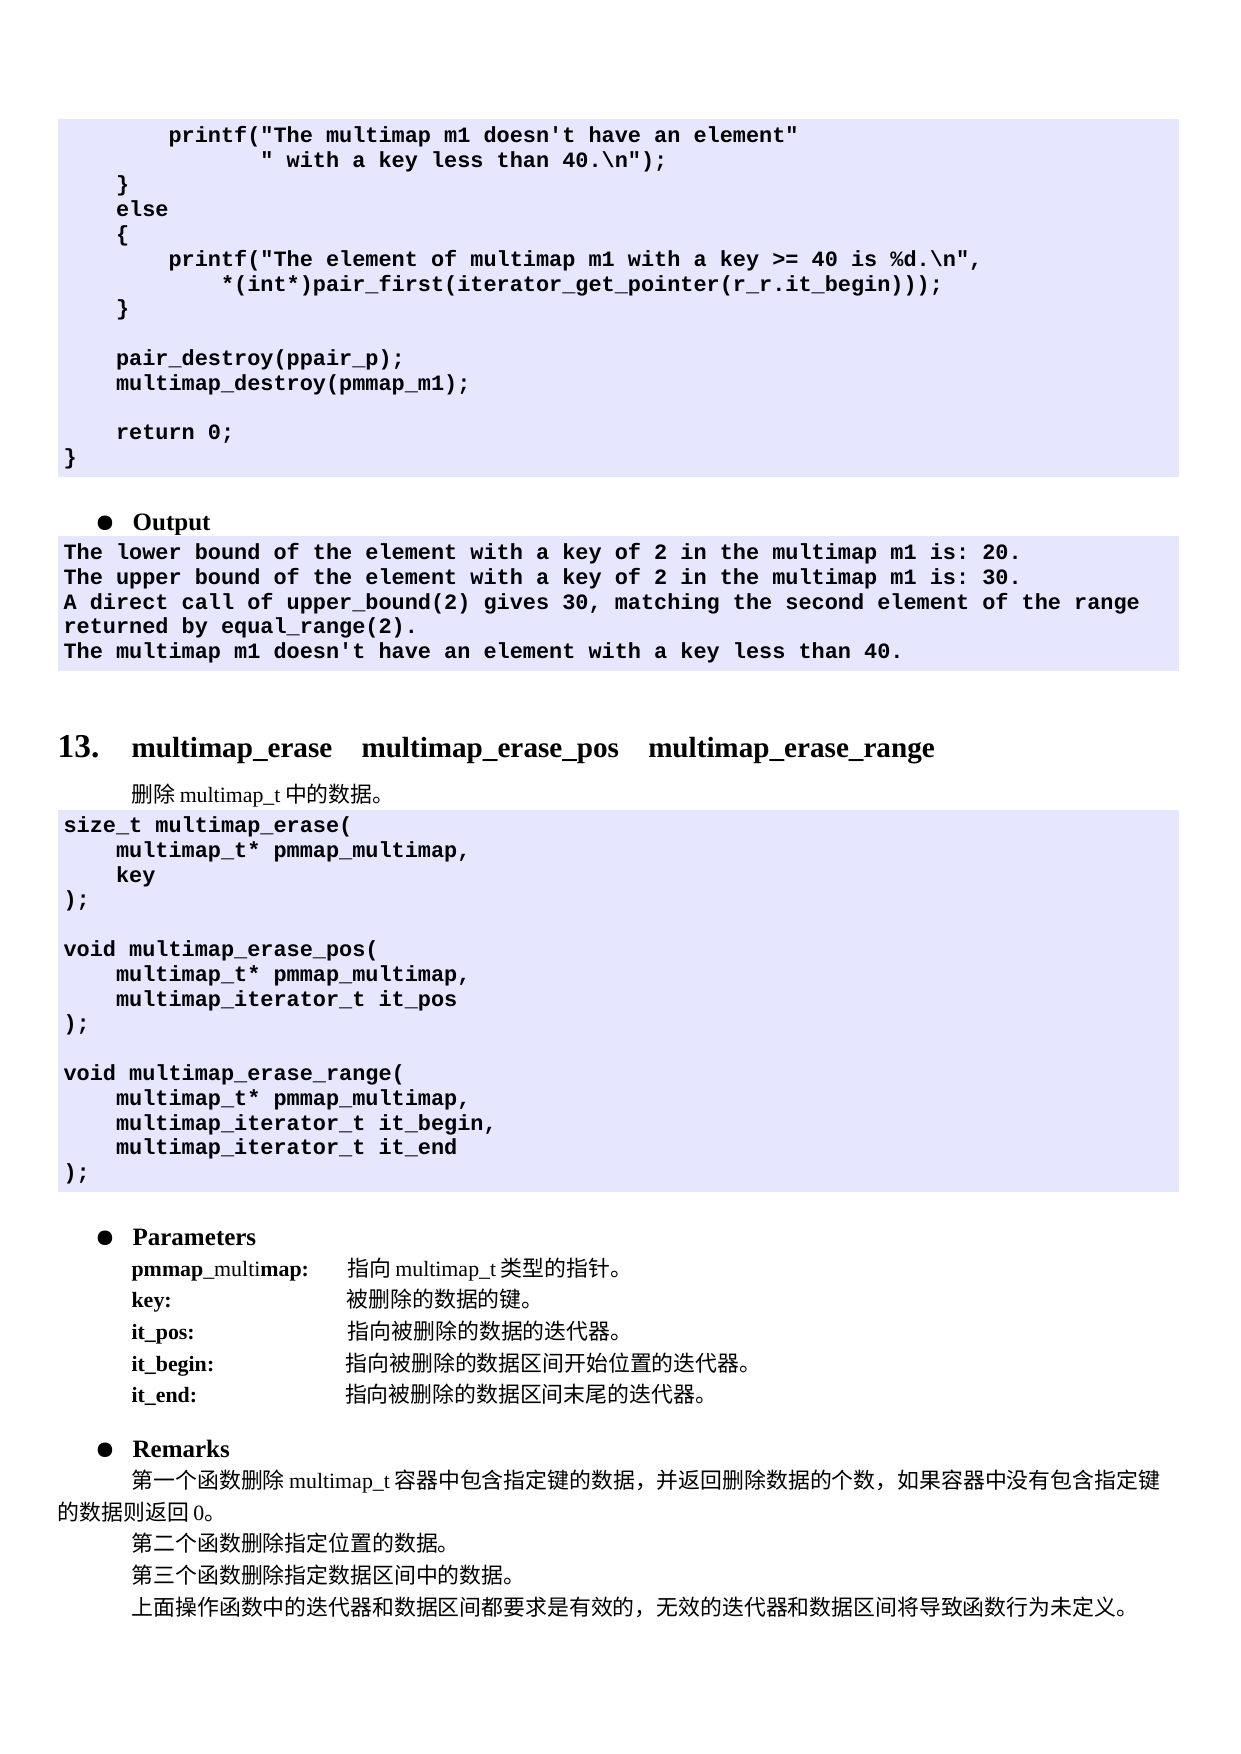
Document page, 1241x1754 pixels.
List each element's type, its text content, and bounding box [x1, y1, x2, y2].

text 第三个函数删除指定数据区间中的数据。 [57, 1558, 1179, 1589]
text it_pos: 指向被删除的数据的迭代器。 [57, 1314, 1179, 1346]
list Output [95, 507, 1179, 535]
table_header The lower bound of the element with a key of 2 in the multimap m1 is: 20. The upper bound of the element with a key of 2 in the multimap m1 is: 30. A direct call of upper_bound(2) gives 30, matching the second element of the range returned by equal_range(2). The multimap m1 doesn't have an element with a key less than 40. [58, 536, 1179, 671]
table_header size_t multimap_erase( multimap_t* pmmap_multimap, key ); void multimap_erase_pos( multimap_t* pmmap_multimap, multimap_iterator_t it_pos ); void multimap_erase_range( multimap_t* pmmap_multimap, multimap_iterator_t it_begin, multimap_iterator_t it_end ); [58, 810, 1179, 1192]
text it_end: 指向被删除的数据区间末尾的迭代器。 [57, 1377, 1179, 1409]
text 第一个函数删除multimap_t容器中包含指定键的数据，并返回删除数据的个数，如果容器中没有包含指定键的数据则返回0。 [57, 1463, 1179, 1526]
subtitle multimap_erase multimap_erase_pos multimap_erase_range [57, 726, 1179, 764]
list Parameters [95, 1222, 1179, 1251]
text 第二个函数删除指定位置的数据。 [57, 1526, 1179, 1558]
text pmmap_multimap: 指向multimap_t类型的指针。 [57, 1251, 1179, 1282]
text it_begin: 指向被删除的数据区间开始位置的迭代器。 [57, 1346, 1179, 1377]
list Remarks [95, 1434, 1179, 1463]
text key: 被删除的数据的键。 [57, 1282, 1179, 1314]
text 删除multimap_t中的数据。 [57, 777, 1179, 808]
table_header printf("The multimap m1 doesn't have an element" " with a key less than 40.\n"); } else { printf("The element of multimap m1 with a key >= 40 is %d.\n", *(int*)pair_first(iterator_get_pointer(r_r.it_begin))); } pair_destroy(ppair_p); multimap_destroy(pmmap_m1); return 0; } [58, 119, 1179, 477]
text 上面操作函数中的迭代器和数据区间都要求是有效的，无效的迭代器和数据区间将导致函数行为未定义。 [57, 1589, 1179, 1621]
